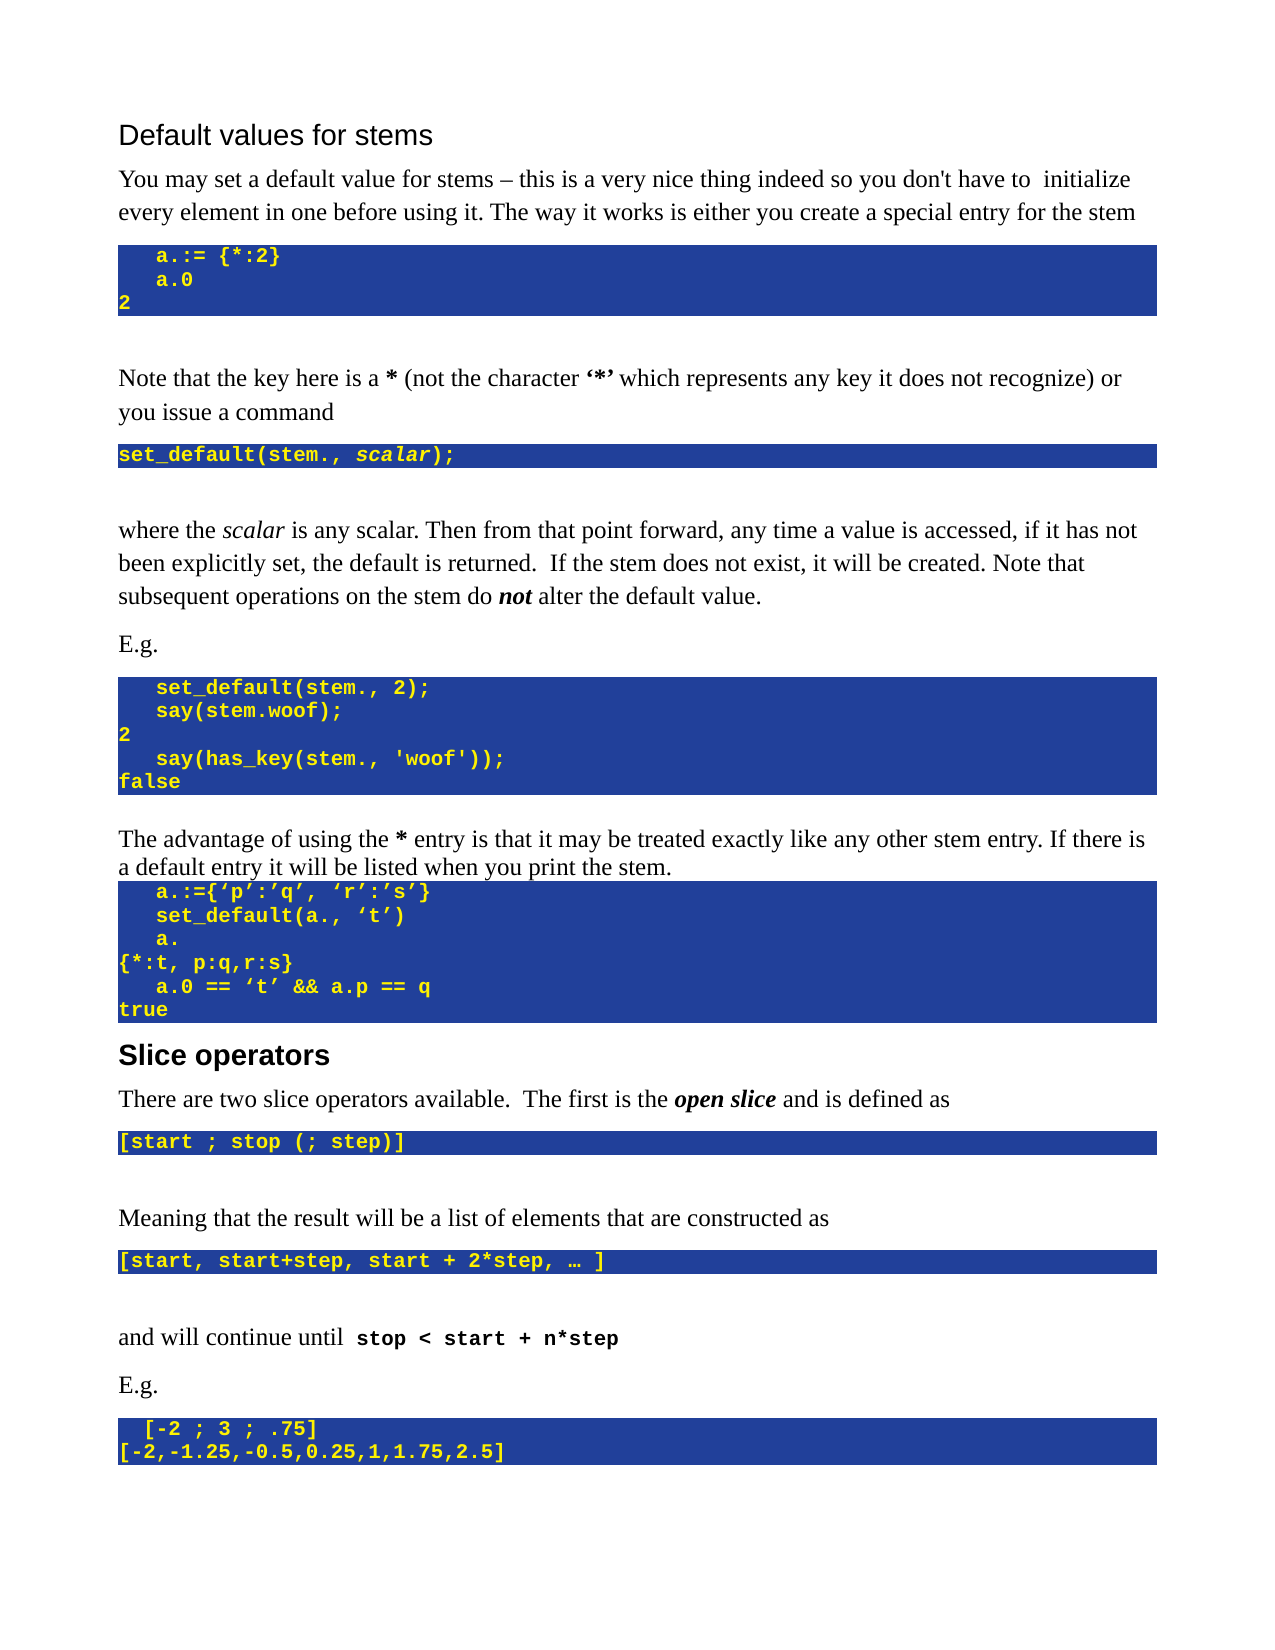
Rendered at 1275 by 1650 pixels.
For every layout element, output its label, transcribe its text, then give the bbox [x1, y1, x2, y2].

text [start, start+step, start + 2*step, … ] [118, 1250, 1157, 1274]
text [-2 ; 3 ; .75] [118, 1418, 1157, 1441]
text You may set a default value for stems – this is a very nice thing indeed so you don't have to initialize every element in one before using it. The way it works is either you create a special entry for the stem [118, 164, 1157, 226]
text Meaning that the result will be a list of elements that are constructed as [118, 1203, 1157, 1231]
text {*:t, p:q,r:s} [118, 952, 1157, 976]
text E.g. [118, 629, 1157, 658]
text [start ; stop (; step)] [118, 1131, 1157, 1155]
text Note that the key here is a * (not the character ‘*’ which represents any key it does not recognize) or you issue a command [118, 363, 1157, 425]
text say(stem.woof); [118, 700, 1157, 724]
text and will continue until stop < start + n*step [118, 1322, 1157, 1351]
text a.:= {*:2} [118, 245, 1157, 269]
text true [118, 999, 1157, 1023]
text [-2,-1.25,-0.5,0.25,1,1.75,2.5] [118, 1441, 1157, 1465]
text 2 [118, 724, 1157, 748]
text set_default(stem., 2); [118, 677, 1157, 700]
text set_default(a., ‘t’) [118, 905, 1157, 928]
text The advantage of using the * entry is that it may be treated exactly like any other stem entry. If there is a default entry it will be listed when you print the stem. [118, 824, 1157, 881]
text where the scalar is any scalar. Then from that point forward, any time a value is accessed, if it has not been explicitly set, the default is returned. If the stem does not exist, it will be created. Note that subsequent operations on the stem do not alter the default value. [118, 515, 1157, 610]
text a.0 [118, 269, 1157, 292]
subtitle Slice operators [118, 1038, 1157, 1071]
text E.g. [118, 1370, 1157, 1399]
text say(has_key(stem., 'woof')); [118, 748, 1157, 771]
text a. [118, 928, 1157, 952]
text set_default(stem., scalar); [118, 444, 1157, 468]
subtitle Default values for stems [118, 118, 1157, 152]
text a.0 == ‘t’ && a.p == q [118, 976, 1157, 999]
text false [118, 771, 1157, 795]
text There are two slice operators available. The first is the open slice and is defined as [118, 1084, 1157, 1113]
text a.:={‘p’:’q’, ‘r’:’s’} [118, 881, 1157, 905]
text 2 [118, 292, 1157, 316]
